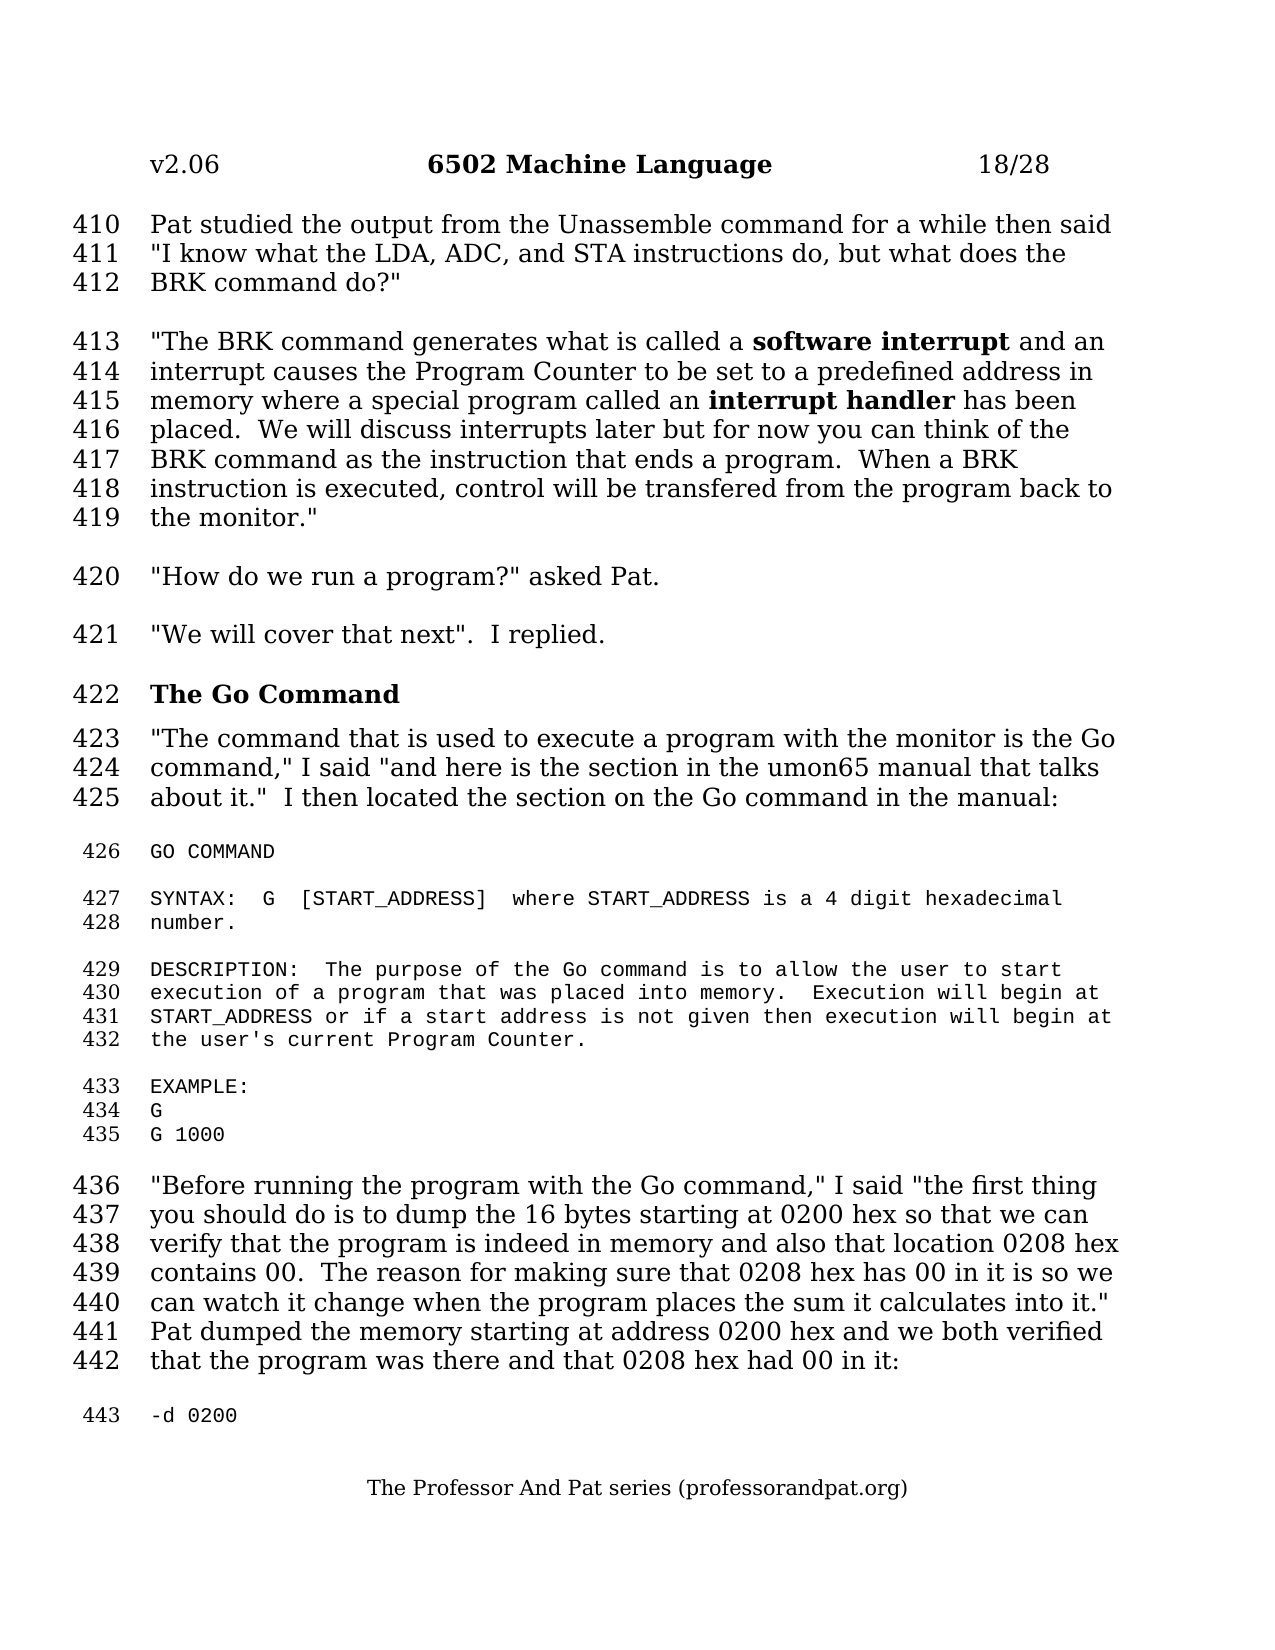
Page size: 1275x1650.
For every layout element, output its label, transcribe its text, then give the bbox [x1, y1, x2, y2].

text EXAMPLE: [150, 1077, 1125, 1100]
text Pat studied the output from the Unassemble command for a while then said "I know what the LDA, ADC, and STA instructions do, but what does the BRK command do?" [150, 210, 1125, 298]
text G 1000 [150, 1124, 1125, 1147]
text "The BRK command generates what is called a software interrupt and an interrupt causes the Program Counter to be set to a predefined address in memory where a special program called an interrupt handler has been placed. We will discuss interrupts later but for now you can think of the BRK command as the instruction that ends a program. When a BRK instruction is executed, control will be transfered from the program back to the monitor." [150, 327, 1125, 533]
text G [150, 1100, 1125, 1124]
subtitle The Go Command [150, 680, 1125, 709]
text "We will cover that next". I replied. [150, 620, 1125, 650]
text SYNTAX: G [START_ADDRESS] where START_ADDRESS is a 4 digit hexadecimal [150, 888, 1125, 912]
text DESCRIPTION: The purpose of the Go command is to allow the user to start execution of a program that was placed into memory. Execution will begin at START_ADDRESS or if a start address is not given then execution will begin at the user's current Program Counter. [150, 959, 1125, 1053]
text -d 0200 [150, 1405, 1125, 1428]
text GO COMMAND [150, 841, 1125, 865]
text number. [150, 912, 1125, 935]
text "Before running the program with the Go command," I said "the first thing you should do is to dump the 16 bytes starting at 0200 hex so that we can verify that the program is indeed in memory and also that location 0208 hex contains 00. The reason for making sure that 0208 hex has 00 in it is so we can watch it change when the program places the sum it calculates into it." Pat dumped the memory starting at address 0200 hex and we both verified that the program was there and that 0208 hex had 00 in it: [150, 1171, 1125, 1376]
text "The command that is used to execute a program with the monitor is the Go command," I said "and here is the section in the umon65 manual that talks about it." I then located the section on the Go command in the manual: [150, 724, 1125, 812]
text "How do we run a program?" asked Pat. [150, 562, 1125, 591]
